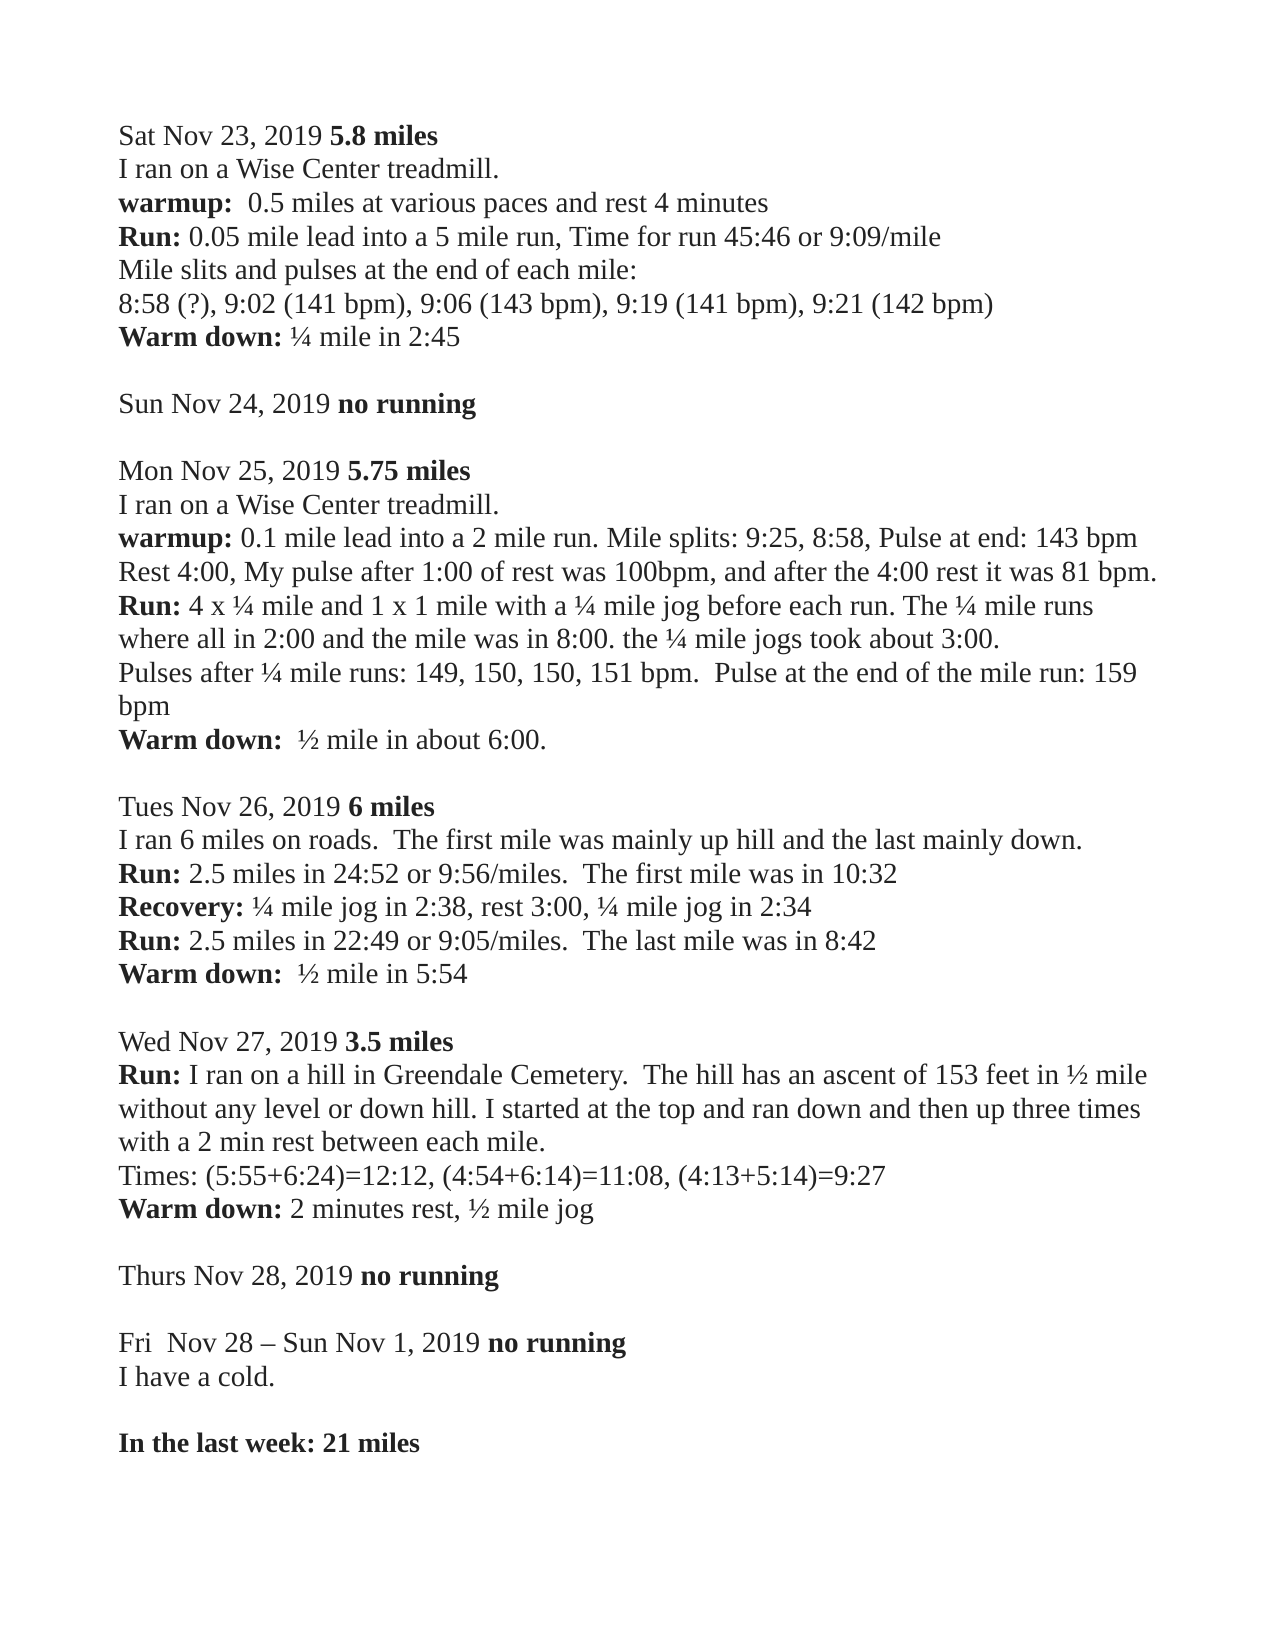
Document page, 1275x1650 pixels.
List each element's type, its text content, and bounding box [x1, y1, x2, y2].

text warmup: 0.1 mile lead into a 2 mile run. Mile splits: 9:25, 8:58, Pulse at end: 143 bpm [118, 521, 1161, 554]
text Run: I ran on a hill in Greendale Cemetery. The hill has an ascent of 153 feet in ½ mile without any level or down hill. I started at the top and ran down and then up three times with a 2 min rest between each mile. [118, 1057, 1161, 1158]
text Sat Nov 23, 2019 5.8 miles [118, 118, 1161, 152]
text Warm down: 2 minutes rest, ½ mile jog [118, 1191, 1161, 1225]
text Mile slits and pulses at the end of each mile: [118, 252, 1161, 286]
text warmup: 0.5 miles at various paces and rest 4 minutes [118, 185, 1161, 219]
text Wed Nov 27, 2019 3.5 miles [118, 1024, 1161, 1057]
text Recovery: ¼ mile jog in 2:38, rest 3:00, ¼ mile jog in 2:34 [118, 889, 1161, 923]
text I ran on a Wise Center treadmill. [118, 152, 1161, 185]
text Run: 2.5 miles in 24:52 or 9:56/miles. The first mile was in 10:32 [118, 856, 1161, 889]
text I ran on a Wise Center treadmill. [118, 487, 1161, 521]
text Pulses after ¼ mile runs: 149, 150, 150, 151 bpm. Pulse at the end of the mile run: 159 bpm [118, 655, 1161, 722]
text Times: (5:55+6:24)=12:12, (4:54+6:14)=11:08, (4:13+5:14)=9:27 [118, 1158, 1161, 1191]
text Tues Nov 26, 2019 6 miles [118, 789, 1161, 822]
text I ran 6 miles on roads. The first mile was mainly up hill and the last mainly down. [118, 822, 1161, 856]
text Warm down: ¼ mile in 2:45 [118, 319, 1161, 353]
text Run: 4 x ¼ mile and 1 x 1 mile with a ¼ mile jog before each run. The ¼ mile runs where all in 2:00 and the mile was in 8:00. the ¼ mile jogs took about 3:00. [118, 588, 1161, 655]
text Rest 4:00, My pulse after 1:00 of rest was 100bpm, and after the 4:00 rest it was 81 bpm. [118, 554, 1161, 588]
text Warm down: ½ mile in about 6:00. [118, 722, 1161, 755]
text I have a cold. [118, 1359, 1161, 1393]
text 8:58 (?), 9:02 (141 bpm), 9:06 (143 bpm), 9:19 (141 bpm), 9:21 (142 bpm) [118, 286, 1161, 319]
text Run: 2.5 miles in 22:49 or 9:05/miles. The last mile was in 8:42 [118, 923, 1161, 957]
text Sun Nov 24, 2019 no running [118, 386, 1161, 420]
text Warm down: ½ mile in 5:54 [118, 957, 1161, 990]
text Fri Nov 28 – Sun Nov 1, 2019 no running [118, 1326, 1161, 1359]
text Thurs Nov 28, 2019 no running [118, 1258, 1161, 1292]
text Mon Nov 25, 2019 5.75 miles [118, 453, 1161, 487]
text In the last week: 21 miles [118, 1426, 1161, 1459]
text Run: 0.05 mile lead into a 5 mile run, Time for run 45:46 or 9:09/mile [118, 219, 1161, 252]
